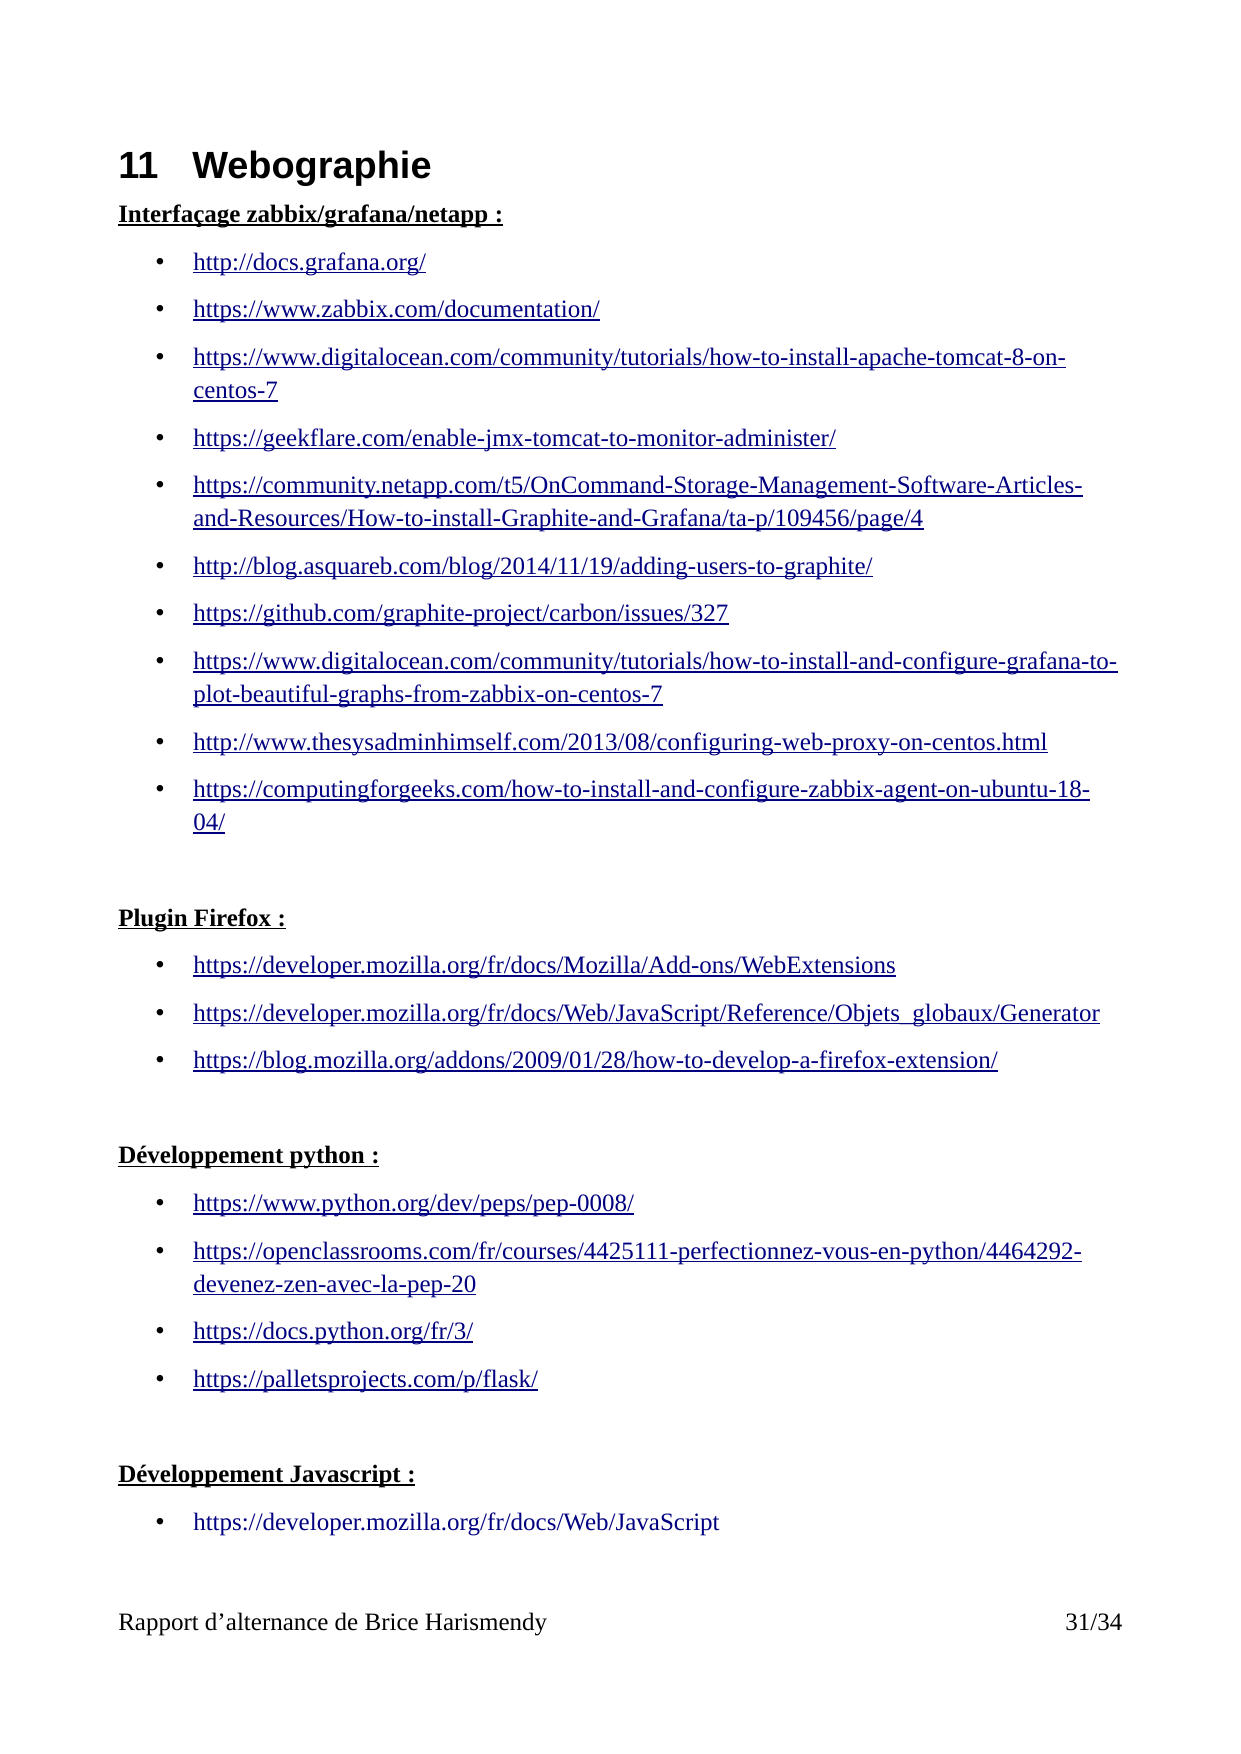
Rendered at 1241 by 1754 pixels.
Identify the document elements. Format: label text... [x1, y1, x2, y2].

list https://developer.mozilla.org/fr/docs/Mozilla/Add-ons/WebExtensions [156, 950, 1122, 979]
list https://www.digitalocean.com/community/tutorials/how-to-install-apache-tomcat-8-on-centos-7 [156, 342, 1122, 404]
list https://community.netapp.com/t5/OnCommand-Storage-Management-Software-Articles-and-Resources/How-to-install-Graphite-and-Grafana/ta-p/109456/page/4 [156, 470, 1122, 532]
list https://blog.mozilla.org/addons/2009/01/28/how-to-develop-a-firefox-extension/ [156, 1045, 1122, 1074]
list https://openclassrooms.com/fr/courses/4425111-perfectionnez-vous-en-python/4464292-devenez-zen-avec-la-pep-20 [156, 1236, 1122, 1298]
list http://blog.asquareb.com/blog/2014/11/19/adding-users-to-graphite/ [156, 551, 1122, 580]
text Interfaçage zabbix/grafana/netapp : [118, 199, 1122, 228]
list https://www.python.org/dev/peps/pep-0008/ [156, 1188, 1122, 1217]
list https://www.digitalocean.com/community/tutorials/how-to-install-and-configure-grafana-to-plot-beautiful-graphs-from-zabbix-on-centos-7 [156, 646, 1122, 708]
list http://www.thesysadminhimself.com/2013/08/configuring-web-proxy-on-centos.html [156, 727, 1122, 756]
list https://palletsprojects.com/p/flask/ [156, 1364, 1122, 1393]
text Plugin Firefox : [118, 903, 1122, 931]
list https://www.zabbix.com/documentation/ [156, 294, 1122, 323]
list Développement Javascript : [118, 1459, 1122, 1488]
list https://computingforgeeks.com/how-to-install-and-configure-zabbix-agent-on-ubuntu-18-04/ [156, 774, 1122, 836]
list http://docs.grafana.org/ [156, 247, 1122, 276]
list https://geekflare.com/enable-jmx-tomcat-to-monitor-administer/ [156, 423, 1122, 451]
text Développement python : [118, 1141, 1122, 1169]
list https://developer.mozilla.org/fr/docs/Web/JavaScript/Reference/Objets_globaux/Generator [156, 998, 1122, 1027]
list https://github.com/graphite-project/carbon/issues/327 [156, 598, 1122, 627]
list https://docs.python.org/fr/3/ [156, 1316, 1122, 1345]
subtitle Webographie [118, 143, 1122, 187]
list https://developer.mozilla.org/fr/docs/Web/JavaScript [156, 1507, 1122, 1536]
